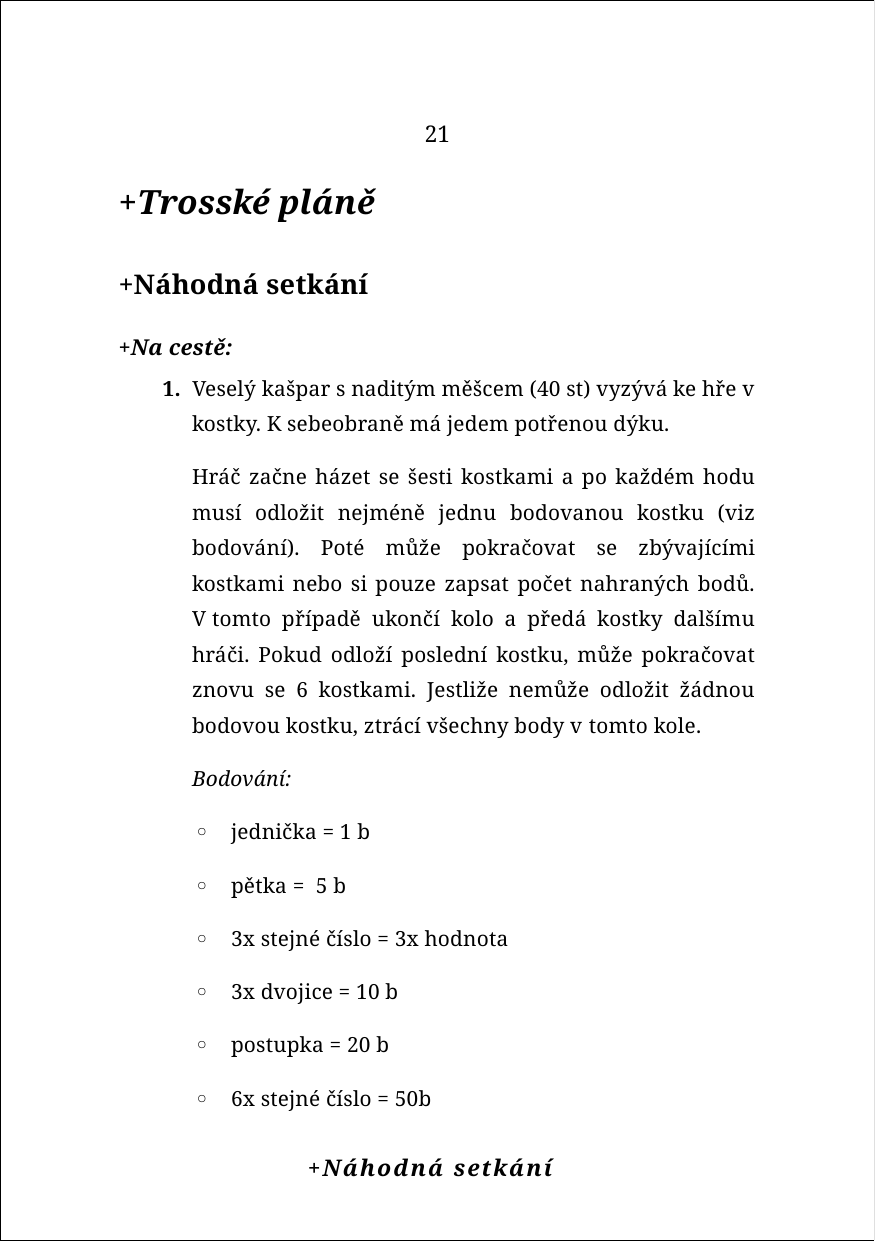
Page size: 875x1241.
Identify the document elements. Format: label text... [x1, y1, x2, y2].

list postupka = 20 b [193, 1030, 756, 1059]
subtitle +Na cestě: [118, 332, 756, 362]
list pětka = 5 b [193, 871, 756, 899]
list jednička = 1 b [193, 817, 756, 846]
list Veselý kašpar s naditým měšcem (40 st) vyzývá ke hře v kostky. K sebeobraně má jedem potřenou dýku. [162, 374, 756, 438]
subtitle +Trosské pláně [118, 179, 756, 224]
list 3x dvojice = 10 b [193, 977, 756, 1006]
list Hráč začne házet se šesti kostkami a po každém hodu musí odložit nejméně jednu bodovanou kostku (viz bodování). Poté může pokračovat se zbývajícími kostkami nebo si pouze zapsat počet nahraných bodů. V tomto případě ukončí kolo a předá kostky dalšímu hráči. Pokud odloží poslední kostku, může pokračovat znovu se 6 kostkami. Jestliže nemůže odložit žádnou bodovou kostku, ztrácí všechny body v tomto kole. [162, 462, 756, 739]
list 3x stejné číslo = 3x hodnota [193, 924, 756, 952]
list Bodování: [162, 764, 756, 793]
list 6x stejné číslo = 50b [193, 1084, 756, 1112]
subtitle +Náhodná setkání [118, 266, 756, 303]
